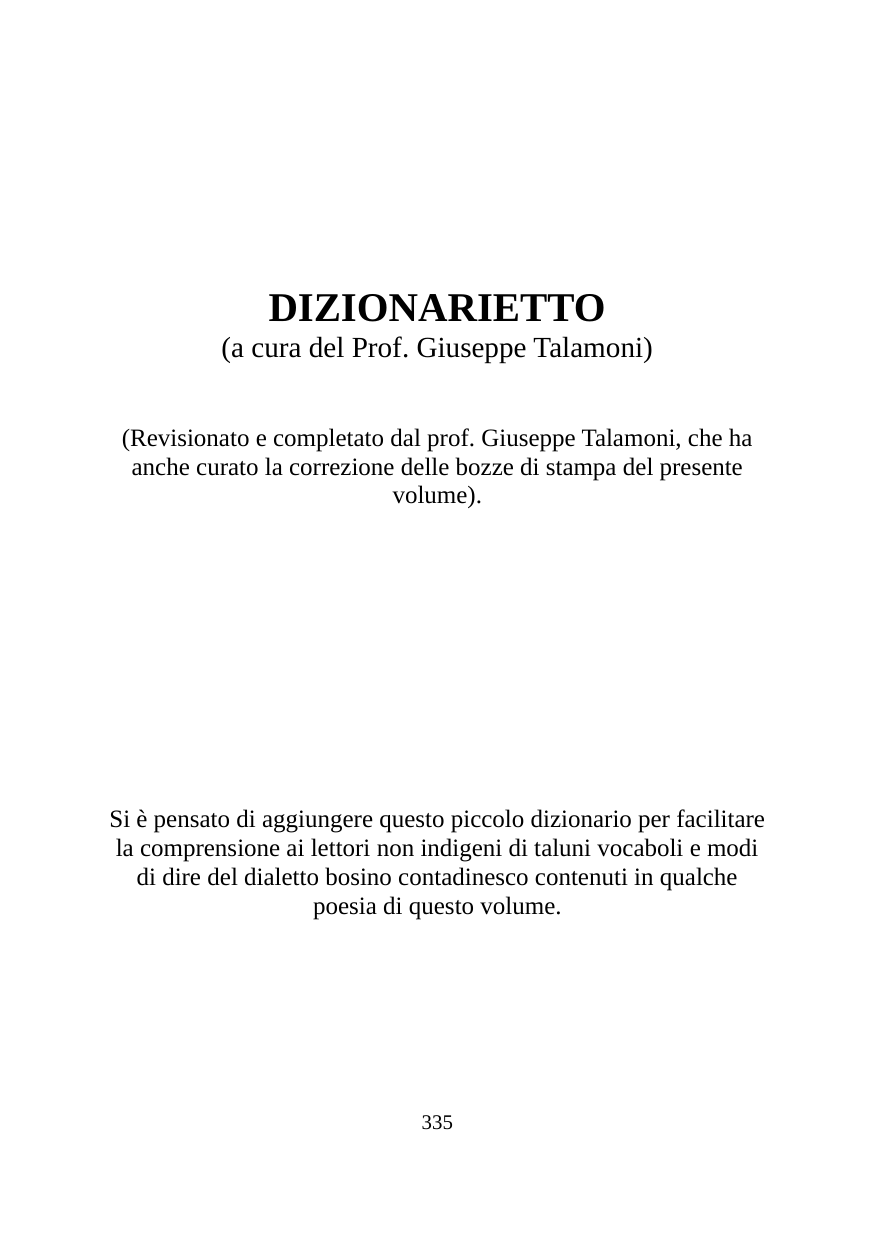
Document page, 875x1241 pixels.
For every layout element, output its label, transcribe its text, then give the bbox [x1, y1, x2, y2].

text (a cura del Prof. Giuseppe Talamoni) [106, 330, 768, 364]
text (Revisionato e completato dal prof. Giuseppe Talamoni, che ha anche curato la correzione delle bozze di stampa del presente volume). [106, 423, 768, 509]
text Si è pensato di aggiungere questo piccolo dizionario per facilitare la comprensione ai lettori non indigeni di taluni vocaboli e modi di dire del dialetto bosino contadinesco contenuti in qualche poesia di questo volume. [106, 804, 768, 919]
subtitle DIZIONARIETTO [106, 283, 768, 330]
